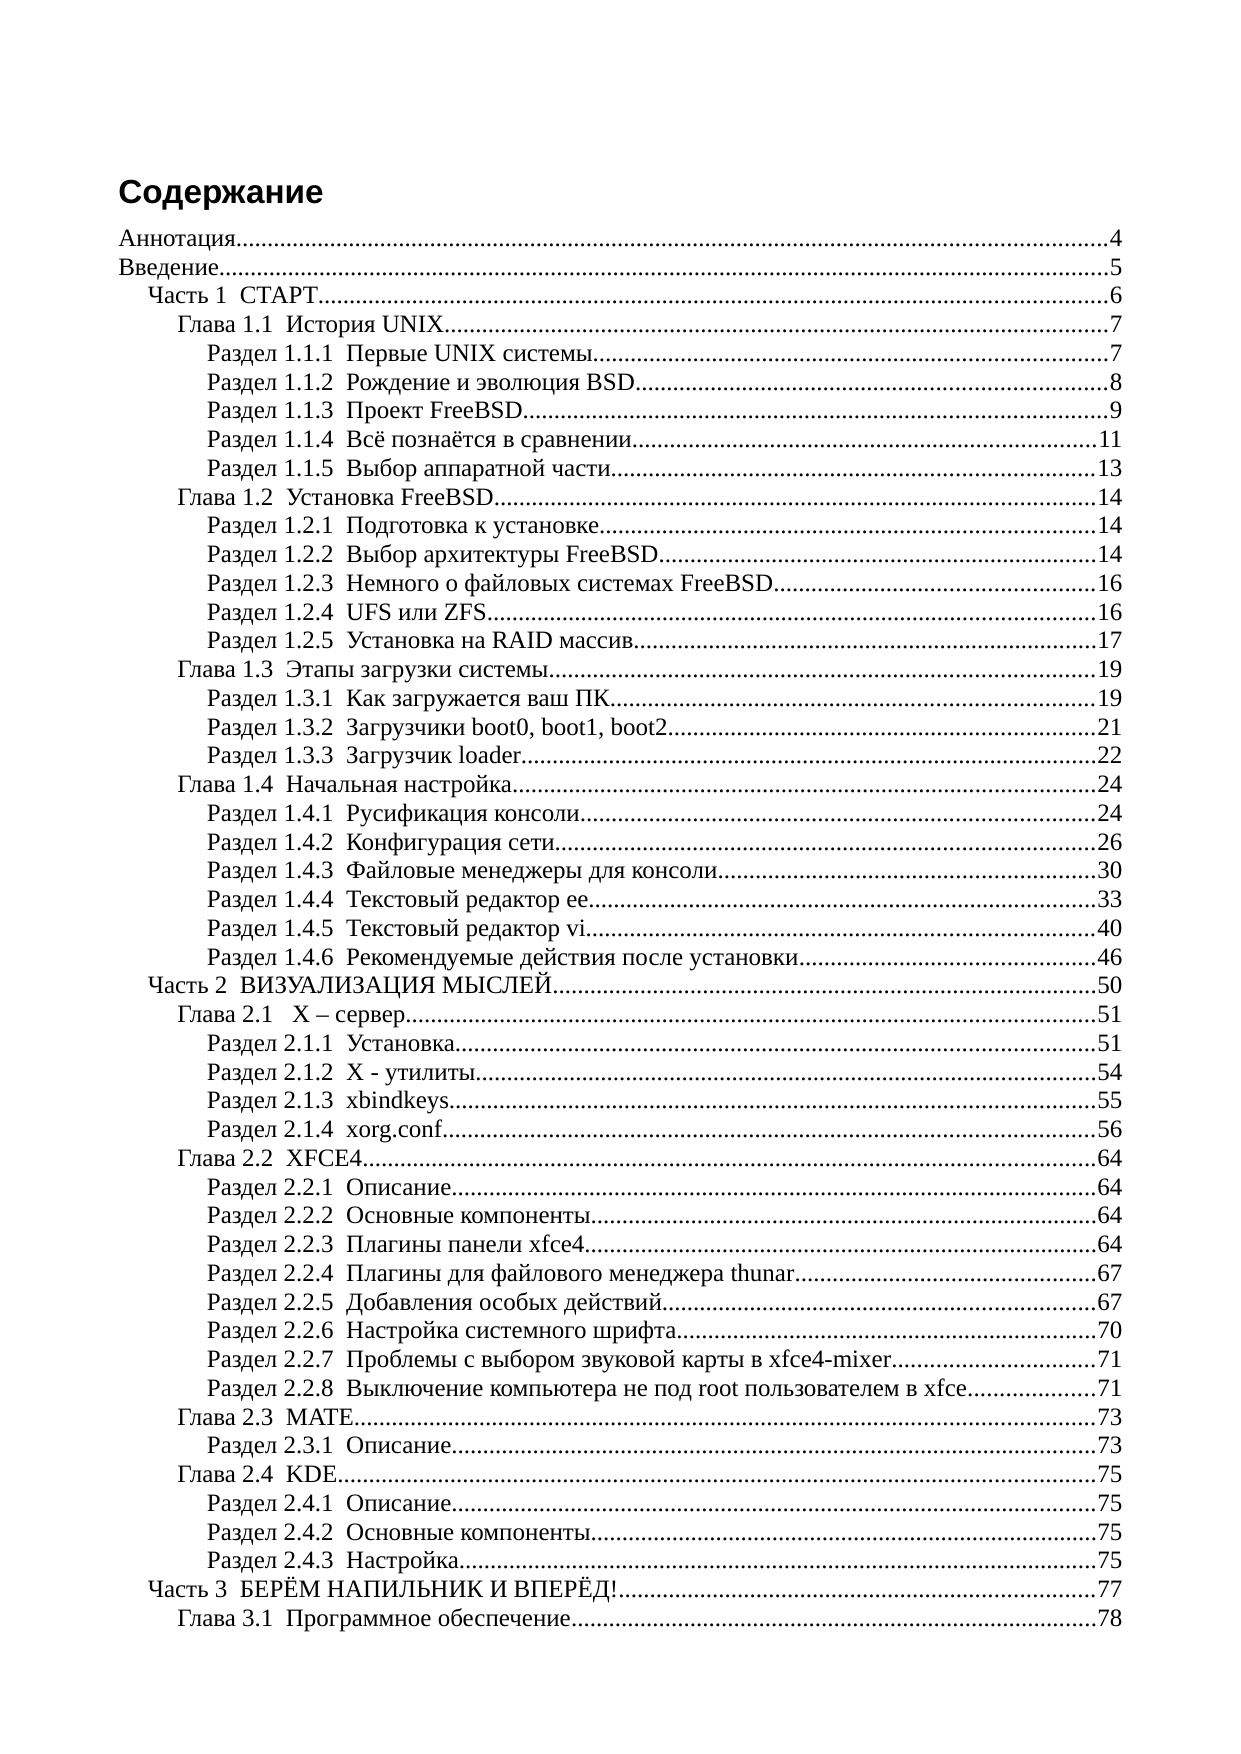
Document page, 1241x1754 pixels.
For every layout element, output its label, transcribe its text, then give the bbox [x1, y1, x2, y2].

text Раздел 2.1.3 xbindkeys 55 [207, 1085, 1122, 1114]
text Раздел 1.4.5 Текстовый редактор vi 40 [207, 913, 1122, 942]
text Раздел 2.1.4 xorg.conf 56 [207, 1114, 1122, 1143]
text Аннотация 4 [118, 223, 1122, 252]
text Глава 1.4 Начальная настройка 24 [177, 769, 1122, 798]
text Глава 1.3 Этапы загрузки системы 19 [177, 654, 1122, 683]
text Раздел 1.1.1 Первые UNIX системы 7 [207, 338, 1122, 367]
text Часть 1 СТАРТ 6 [148, 280, 1122, 309]
text Раздел 1.4.2 Конфигурация сети 26 [207, 827, 1122, 855]
text Часть 2 ВИЗУАЛИЗАЦИЯ МЫСЛЕЙ 50 [148, 970, 1122, 999]
text Раздел 1.3.1 Как загружается ваш ПК 19 [207, 683, 1122, 712]
text Раздел 1.1.4 Всё познаётся в сравнении 11 [207, 424, 1122, 453]
text Раздел 2.2.7 Проблемы с выбором звуковой карты в xfce4-mixer 71 [207, 1344, 1122, 1373]
text Раздел 2.4.1 Описание 75 [207, 1488, 1122, 1517]
text Глава 1.1 История UNIX 7 [177, 309, 1122, 338]
text Раздел 2.3.1 Описание 73 [207, 1430, 1122, 1459]
text Раздел 1.2.1 Подготовка к установке 14 [207, 510, 1122, 539]
text Раздел 1.4.3 Файловые менеджеры для консоли 30 [207, 855, 1122, 884]
text Раздел 1.2.5 Установка на RAID массив 17 [207, 625, 1122, 654]
text Раздел 1.1.2 Рождение и эволюция BSD 8 [207, 367, 1122, 395]
text Раздел 2.2.5 Добавления особых действий 67 [207, 1287, 1122, 1315]
text Раздел 2.4.3 Настройка 75 [207, 1545, 1122, 1574]
text Раздел 1.2.3 Немного о файловых системах FreeBSD 16 [207, 568, 1122, 597]
text Глава 2.4 KDE 75 [177, 1459, 1122, 1488]
text Глава 2.3 MATE 73 [177, 1402, 1122, 1430]
text Глава 3.1 Программное обеспечение 78 [177, 1603, 1122, 1632]
text Часть 3 БЕРЁМ НАПИЛЬНИК И ВПЕРЁД! 77 [148, 1574, 1122, 1603]
text Раздел 1.3.2 Загрузчики boot0, boot1, boot2 21 [207, 712, 1122, 740]
text Раздел 2.2.3 Плагины панели xfce4 64 [207, 1229, 1122, 1258]
text Раздел 2.4.2 Основные компоненты 75 [207, 1517, 1122, 1545]
text Раздел 1.4.1 Русификация консоли 24 [207, 798, 1122, 827]
text Глава 2.1 X – сервер 51 [177, 999, 1122, 1028]
text Раздел 2.2.6 Настройка системного шрифта 70 [207, 1315, 1122, 1344]
text Раздел 1.3.3 Загрузчик loader 22 [207, 740, 1122, 769]
text Раздел 2.2.2 Основные компоненты 64 [207, 1200, 1122, 1229]
text Введение 5 [118, 252, 1122, 280]
text Глава 2.2 XFCE4 64 [177, 1143, 1122, 1172]
text Раздел 2.1.2 X - утилиты 54 [207, 1057, 1122, 1085]
text Раздел 1.2.4 UFS или ZFS 16 [207, 597, 1122, 625]
text Раздел 2.1.1 Установка 51 [207, 1028, 1122, 1057]
text Раздел 2.2.8 Выключение компьютера не под root пользователем в xfce 71 [207, 1373, 1122, 1402]
text Раздел 1.1.3 Проект FreeBSD 9 [207, 395, 1122, 424]
text Раздел 2.2.4 Плагины для файлового менеджера thunar 67 [207, 1258, 1122, 1287]
text Раздел 2.2.1 Описание 64 [207, 1172, 1122, 1200]
text Раздел 1.2.2 Выбор архитектуры FreeBSD 14 [207, 539, 1122, 568]
text Раздел 1.4.6 Рекомендуемые действия после установки 46 [207, 942, 1122, 970]
subtitle Содержание [118, 172, 1122, 210]
text Раздел 1.1.5 Выбор аппаратной части 13 [207, 453, 1122, 482]
text Раздел 1.4.4 Текстовый редактор ee 33 [207, 884, 1122, 913]
text Глава 1.2 Установка FreeBSD 14 [177, 482, 1122, 510]
